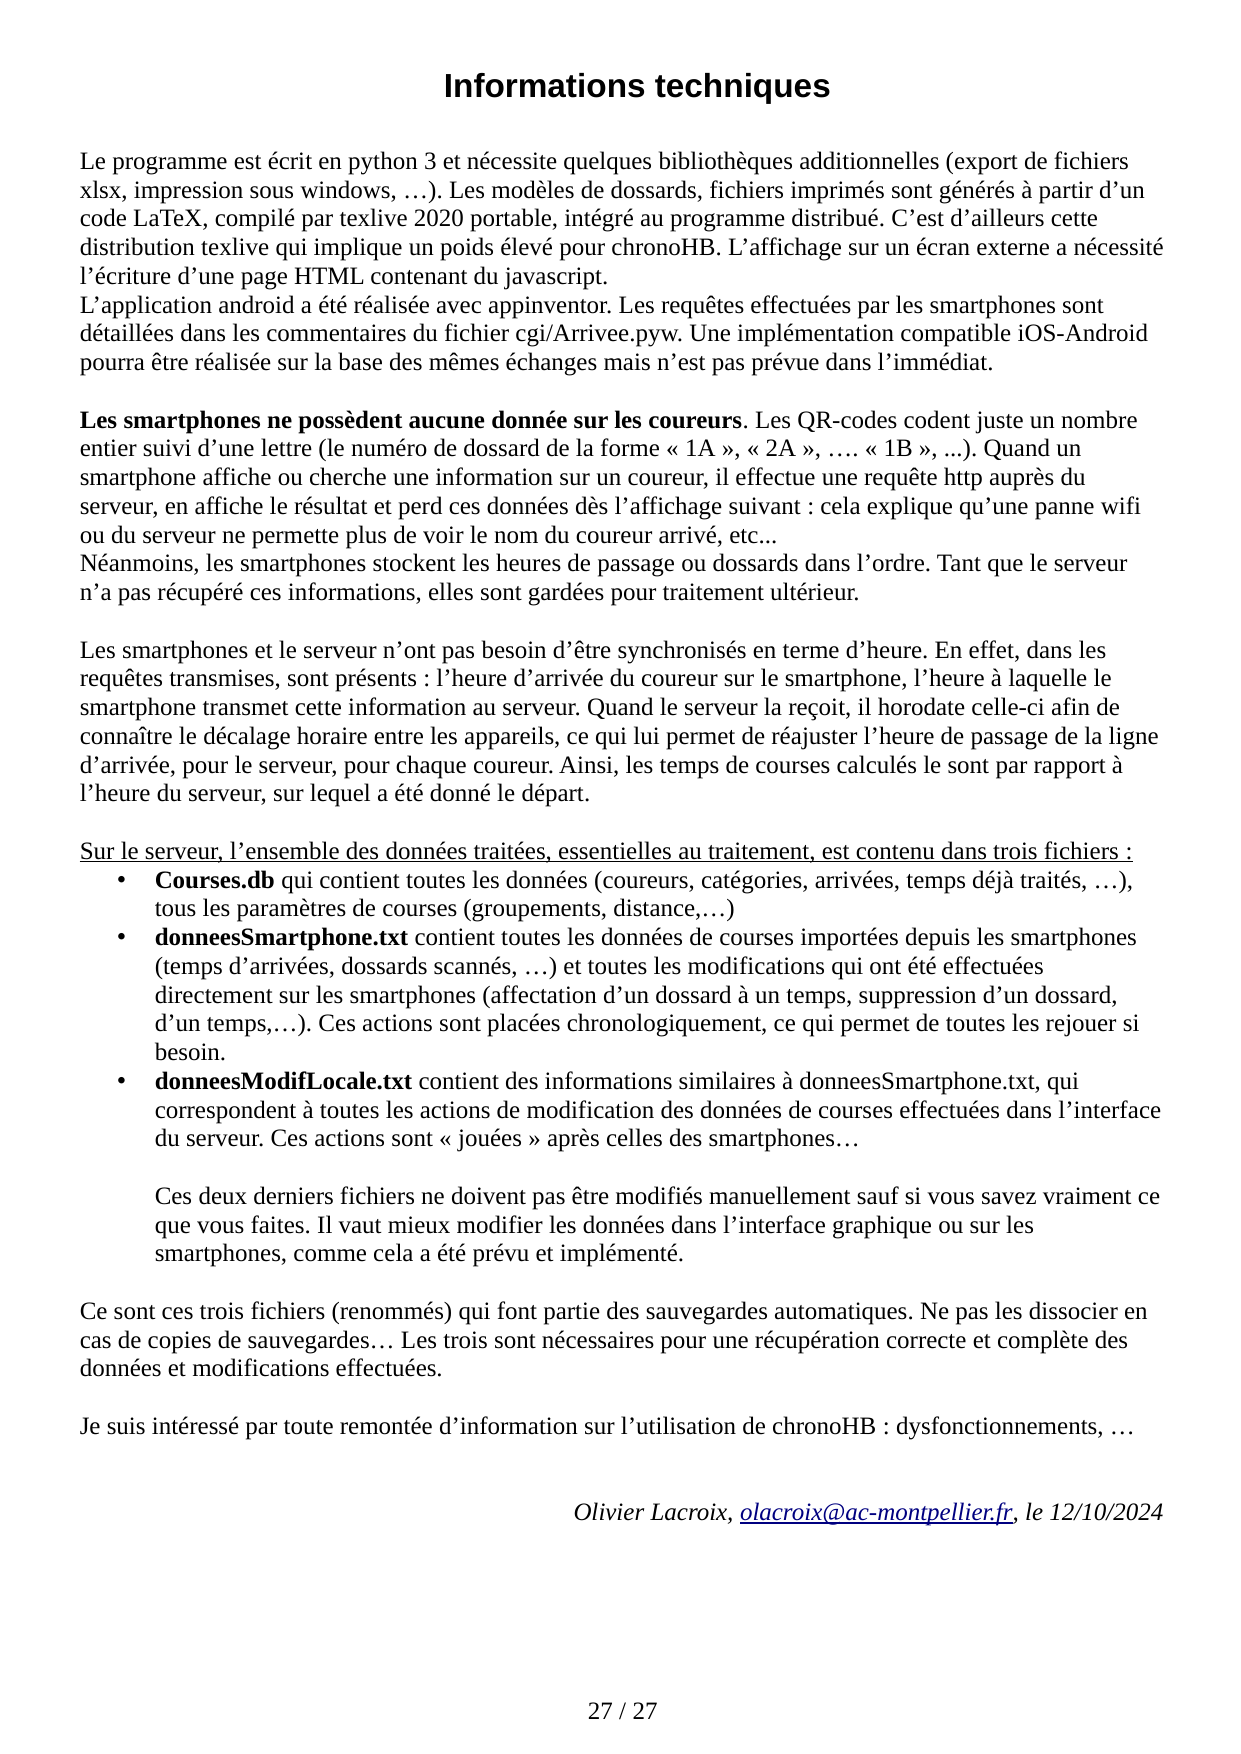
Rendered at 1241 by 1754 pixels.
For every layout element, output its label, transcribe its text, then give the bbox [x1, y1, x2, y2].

subtitle Informations techniques [109, 66, 1165, 105]
text Je suis intéressé par toute remontée d’information sur l’utilisation de chronoHB : dysfonctionnements, … [79, 1411, 1165, 1440]
text Ce sont ces trois fichiers (renommés) qui font partie des sauvegardes automatiques. Ne pas les dissocier en cas de copies de sauvegardes… Les trois sont nécessaires pour une récupération correcte et complète des données et modifications effectuées. [79, 1296, 1165, 1382]
text L’application android a été réalisée avec appinventor. Les requêtes effectuées par les smartphones sont détaillées dans les commentaires du fichier cgi/Arrivee.pyw. Une implémentation compatible iOS-Android pourra être réalisée sur la base des mêmes échanges mais n’est pas prévue dans l’immédiat. [79, 290, 1165, 376]
text Le programme est écrit en python 3 et nécessite quelques bibliothèques additionnelles (export de fichiers xlsx, impression sous windows, …). Les modèles de dossards, fichiers imprimés sont générés à partir d’un code LaTeX, compilé par texlive 2020 portable, intégré au programme distribué. C’est d’ailleurs cette distribution texlive qui implique un poids élevé pour chronoHB. L’affichage sur un écran externe a nécessité l’écriture d’une page HTML contenant du javascript. [79, 146, 1165, 290]
text Olivier Lacroix, olacroix@ac-montpellier.fr, le 12/10/2024 [79, 1497, 1165, 1526]
list donneesModifLocale.txt contient des informations similaires à donneesSmartphone.txt, qui correspondent à toutes les actions de modification des données de courses effectuées dans l’interface du serveur. Ces actions sont « jouées » après celles des smartphones… Ces deux derniers fichiers ne doivent pas être modifiés manuellement sauf si vous savez vraiment ce que vous faites. Il vaut mieux modifier les données dans l’interface graphique ou sur les smartphones, comme cela a été prévu et implémenté. [117, 1066, 1165, 1267]
text Les smartphones et le serveur n’ont pas besoin d’être synchronisés en terme d’heure. En effet, dans les requêtes transmises, sont présents : l’heure d’arrivée du coureur sur le smartphone, l’heure à laquelle le smartphone transmet cette information au serveur. Quand le serveur la reçoit, il horodate celle-ci afin de connaître le décalage horaire entre les appareils, ce qui lui permet de réajuster l’heure de passage de la ligne d’arrivée, pour le serveur, pour chaque coureur. Ainsi, les temps de courses calculés le sont par rapport à l’heure du serveur, sur lequel a été donné le départ. [79, 635, 1165, 807]
list Courses.db qui contient toutes les données (coureurs, catégories, arrivées, temps déjà traités, …), tous les paramètres de courses (groupements, distance,…) [117, 865, 1165, 922]
list donneesSmartphone.txt contient toutes les données de courses importées depuis les smartphones (temps d’arrivées, dossards scannés, …) et toutes les modifications qui ont été effectuées directement sur les smartphones (affectation d’un dossard à un temps, suppression d’un dossard, d’un temps,…). Ces actions sont placées chronologiquement, ce qui permet de toutes les rejouer si besoin. [117, 922, 1165, 1066]
text Néanmoins, les smartphones stockent les heures de passage ou dossards dans l’ordre. Tant que le serveur n’a pas récupéré ces informations, elles sont gardées pour traitement ultérieur. [79, 548, 1165, 606]
text Sur le serveur, l’ensemble des données traitées, essentielles au traitement, est contenu dans trois fichiers : [79, 836, 1165, 865]
text Les smartphones ne possèdent aucune donnée sur les coureurs. Les QR-codes codent juste un nombre entier suivi d’une lettre (le numéro de dossard de la forme « 1A », « 2A », …. « 1B », ...). Quand un smartphone affiche ou cherche une information sur un coureur, il effectue une requête http auprès du serveur, en affiche le résultat et perd ces données dès l’affichage suivant : cela explique qu’une panne wifi ou du serveur ne permette plus de voir le nom du coureur arrivé, etc... [79, 405, 1165, 548]
